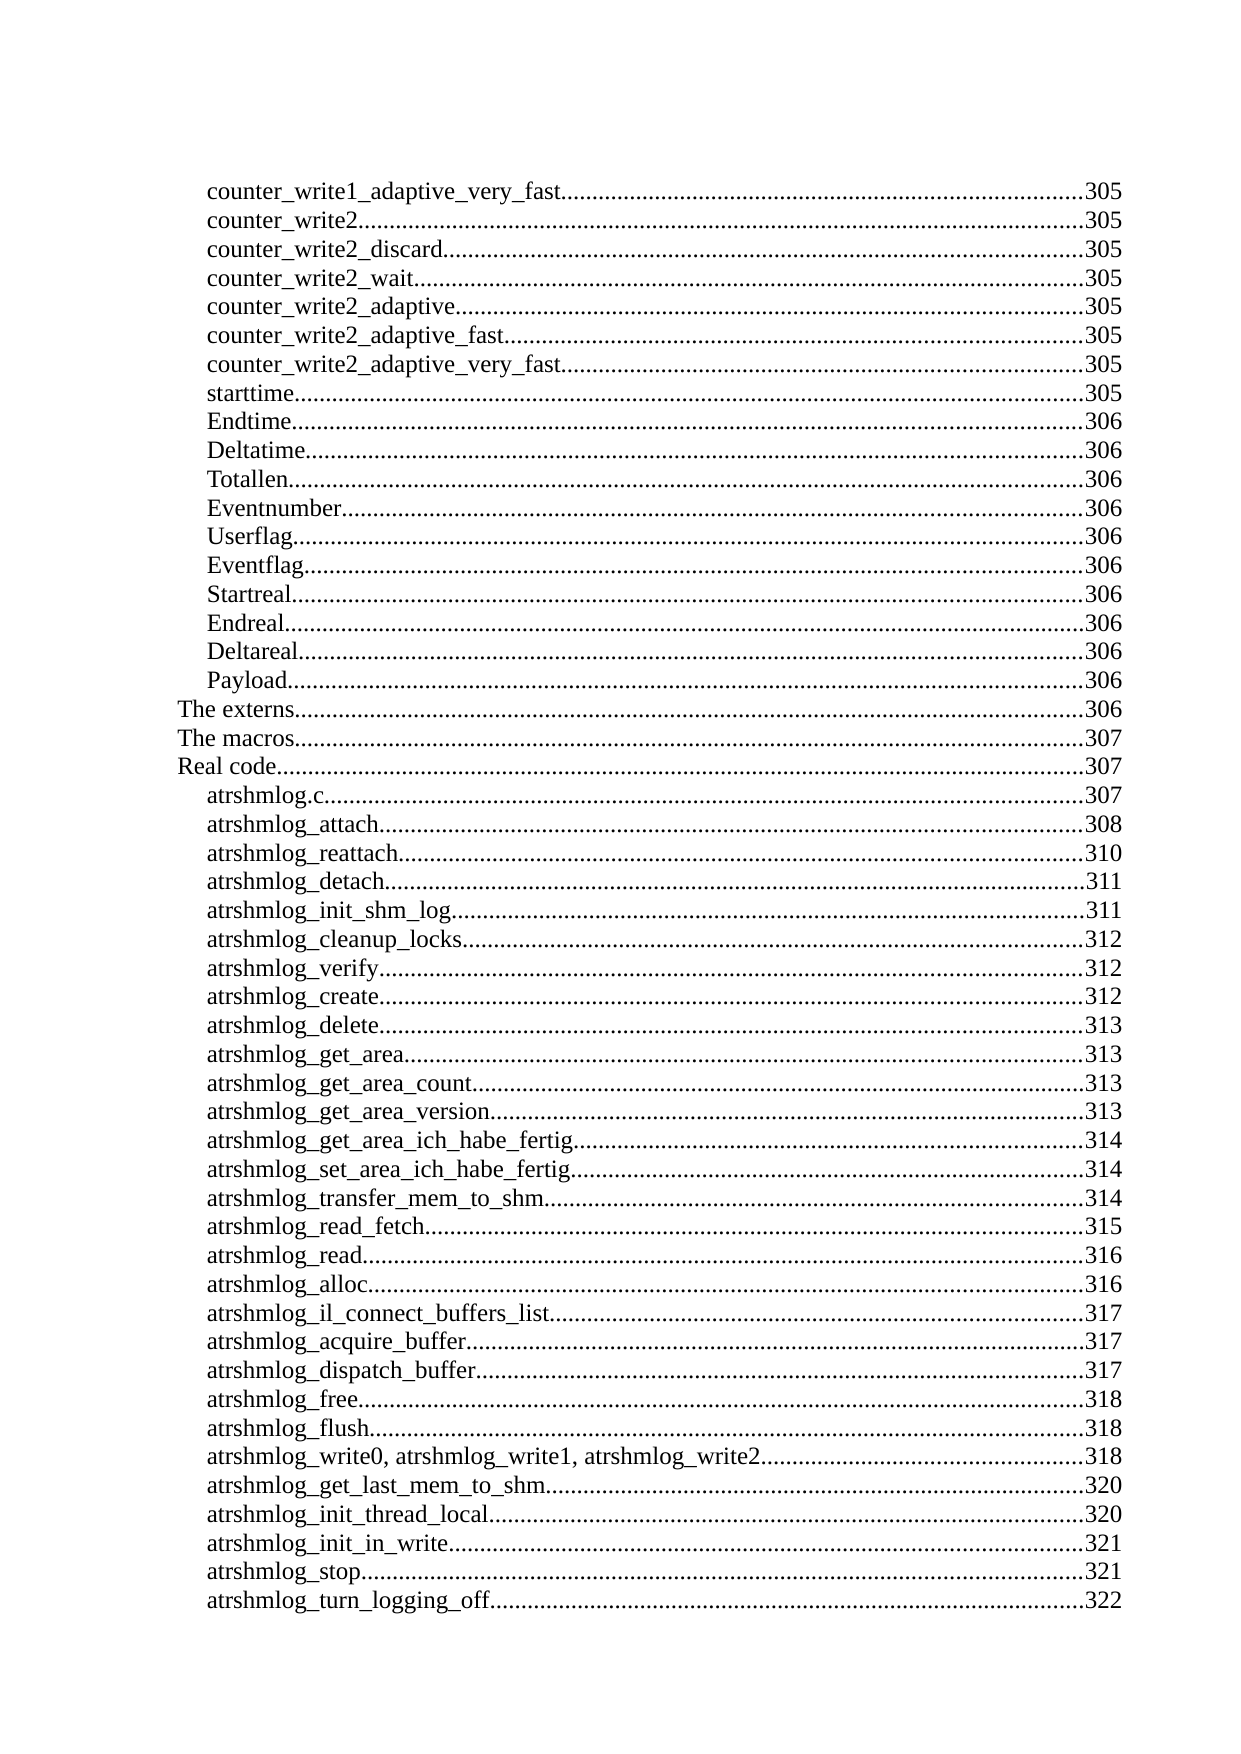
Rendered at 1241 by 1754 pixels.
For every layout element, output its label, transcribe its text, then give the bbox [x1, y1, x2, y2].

text atrshmlog_turn_logging_off 322 [207, 1585, 1122, 1614]
text atrshmlog_write0, atrshmlog_write1, atrshmlog_write2 318 [207, 1441, 1122, 1470]
text The macros 307 [177, 723, 1122, 751]
text atrshmlog_verify 312 [207, 953, 1122, 981]
text atrshmlog_flush 318 [207, 1413, 1122, 1441]
text counter_write2_adaptive_very_fast 305 [207, 349, 1122, 378]
text Deltareal 306 [207, 636, 1122, 665]
text atrshmlog_delete 313 [207, 1010, 1122, 1039]
text Eventnumber 306 [207, 493, 1122, 521]
text atrshmlog_reattach 310 [207, 838, 1122, 866]
text atrshmlog_cleanup_locks 312 [207, 924, 1122, 953]
text atrshmlog_create 312 [207, 981, 1122, 1010]
text atrshmlog_init_thread_local 320 [207, 1499, 1122, 1528]
text Payload 306 [207, 665, 1122, 694]
text atrshmlog_attach 308 [207, 809, 1122, 838]
text Userflag 306 [207, 521, 1122, 550]
text counter_write2_wait 305 [207, 263, 1122, 291]
text Endtime 306 [207, 406, 1122, 435]
text atrshmlog_get_area_version 313 [207, 1096, 1122, 1125]
text counter_write2_adaptive 305 [207, 291, 1122, 320]
text atrshmlog_get_last_mem_to_shm 320 [207, 1470, 1122, 1499]
text atrshmlog_detach 311 [207, 866, 1122, 895]
text counter_write2_discard 305 [207, 234, 1122, 263]
text Deltatime 306 [207, 435, 1122, 464]
text atrshmlog_init_shm_log 311 [207, 895, 1122, 924]
text starttime 305 [207, 378, 1122, 406]
text atrshmlog_get_area_ich_habe_fertig 314 [207, 1125, 1122, 1154]
text counter_write1_adaptive_very_fast 305 [207, 176, 1122, 205]
text atrshmlog_dispatch_buffer 317 [207, 1355, 1122, 1384]
text Totallen 306 [207, 464, 1122, 493]
text atrshmlog_set_area_ich_habe_fertig 314 [207, 1154, 1122, 1183]
text atrshmlog_stop 321 [207, 1556, 1122, 1585]
text atrshmlog_read_fetch 315 [207, 1211, 1122, 1240]
text counter_write2_adaptive_fast 305 [207, 320, 1122, 349]
text atrshmlog_get_area_count 313 [207, 1068, 1122, 1096]
text Eventflag 306 [207, 550, 1122, 579]
text atrshmlog_alloc 316 [207, 1269, 1122, 1298]
text Endreal 306 [207, 608, 1122, 636]
text atrshmlog_get_area 313 [207, 1039, 1122, 1068]
text atrshmlog_il_connect_buffers_list 317 [207, 1298, 1122, 1326]
text The externs 306 [177, 694, 1122, 723]
text atrshmlog_init_in_write 321 [207, 1528, 1122, 1556]
text atrshmlog_free 318 [207, 1384, 1122, 1413]
text Real code 307 [177, 751, 1122, 780]
text atrshmlog_acquire_buffer 317 [207, 1326, 1122, 1355]
text Startreal 306 [207, 579, 1122, 608]
text counter_write2 305 [207, 205, 1122, 234]
text atrshmlog.c 307 [207, 780, 1122, 809]
text atrshmlog_read 316 [207, 1240, 1122, 1269]
text atrshmlog_transfer_mem_to_shm 314 [207, 1183, 1122, 1211]
